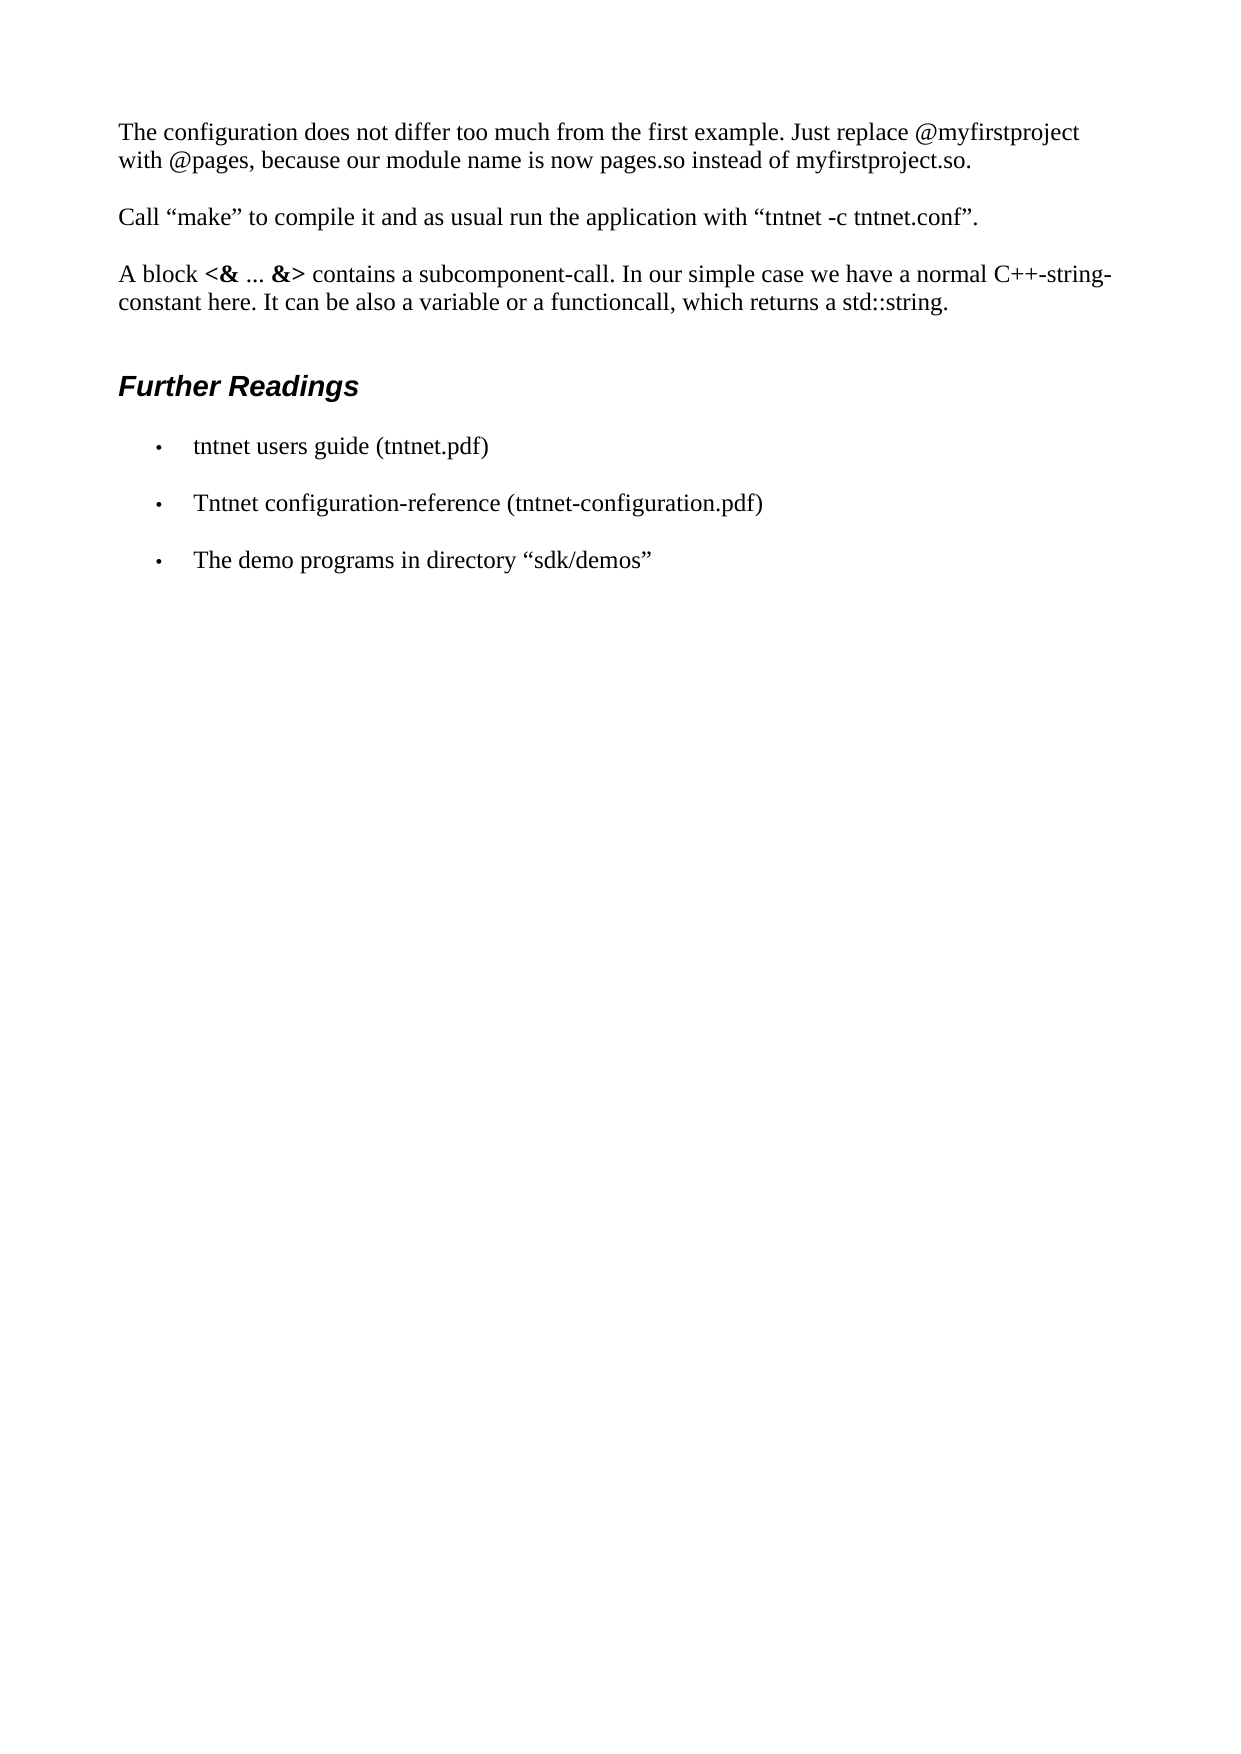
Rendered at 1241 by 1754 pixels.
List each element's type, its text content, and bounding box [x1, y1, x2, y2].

list The demo programs in directory “sdk/demos” [156, 547, 1122, 574]
text Call “make” to compile it and as usual run the application with “tntnet -c tntnet.conf”. [118, 203, 1122, 231]
subtitle Further Readings [118, 370, 1122, 403]
list tntnet users guide (tntnet.pdf) [156, 432, 1122, 460]
text The configuration does not differ too much from the first example. Just replace @myfirstproject with @pages, because our module name is now pages.so instead of myfirstproject.so. [118, 118, 1122, 173]
list Tntnet configuration-reference (tntnet-configuration.pdf) [156, 489, 1122, 517]
text A block <& ... &> contains a subcomponent-call. In our simple case we have a normal C++-string-constant here. It can be also a variable or a functioncall, which returns a std::string. [118, 260, 1122, 316]
